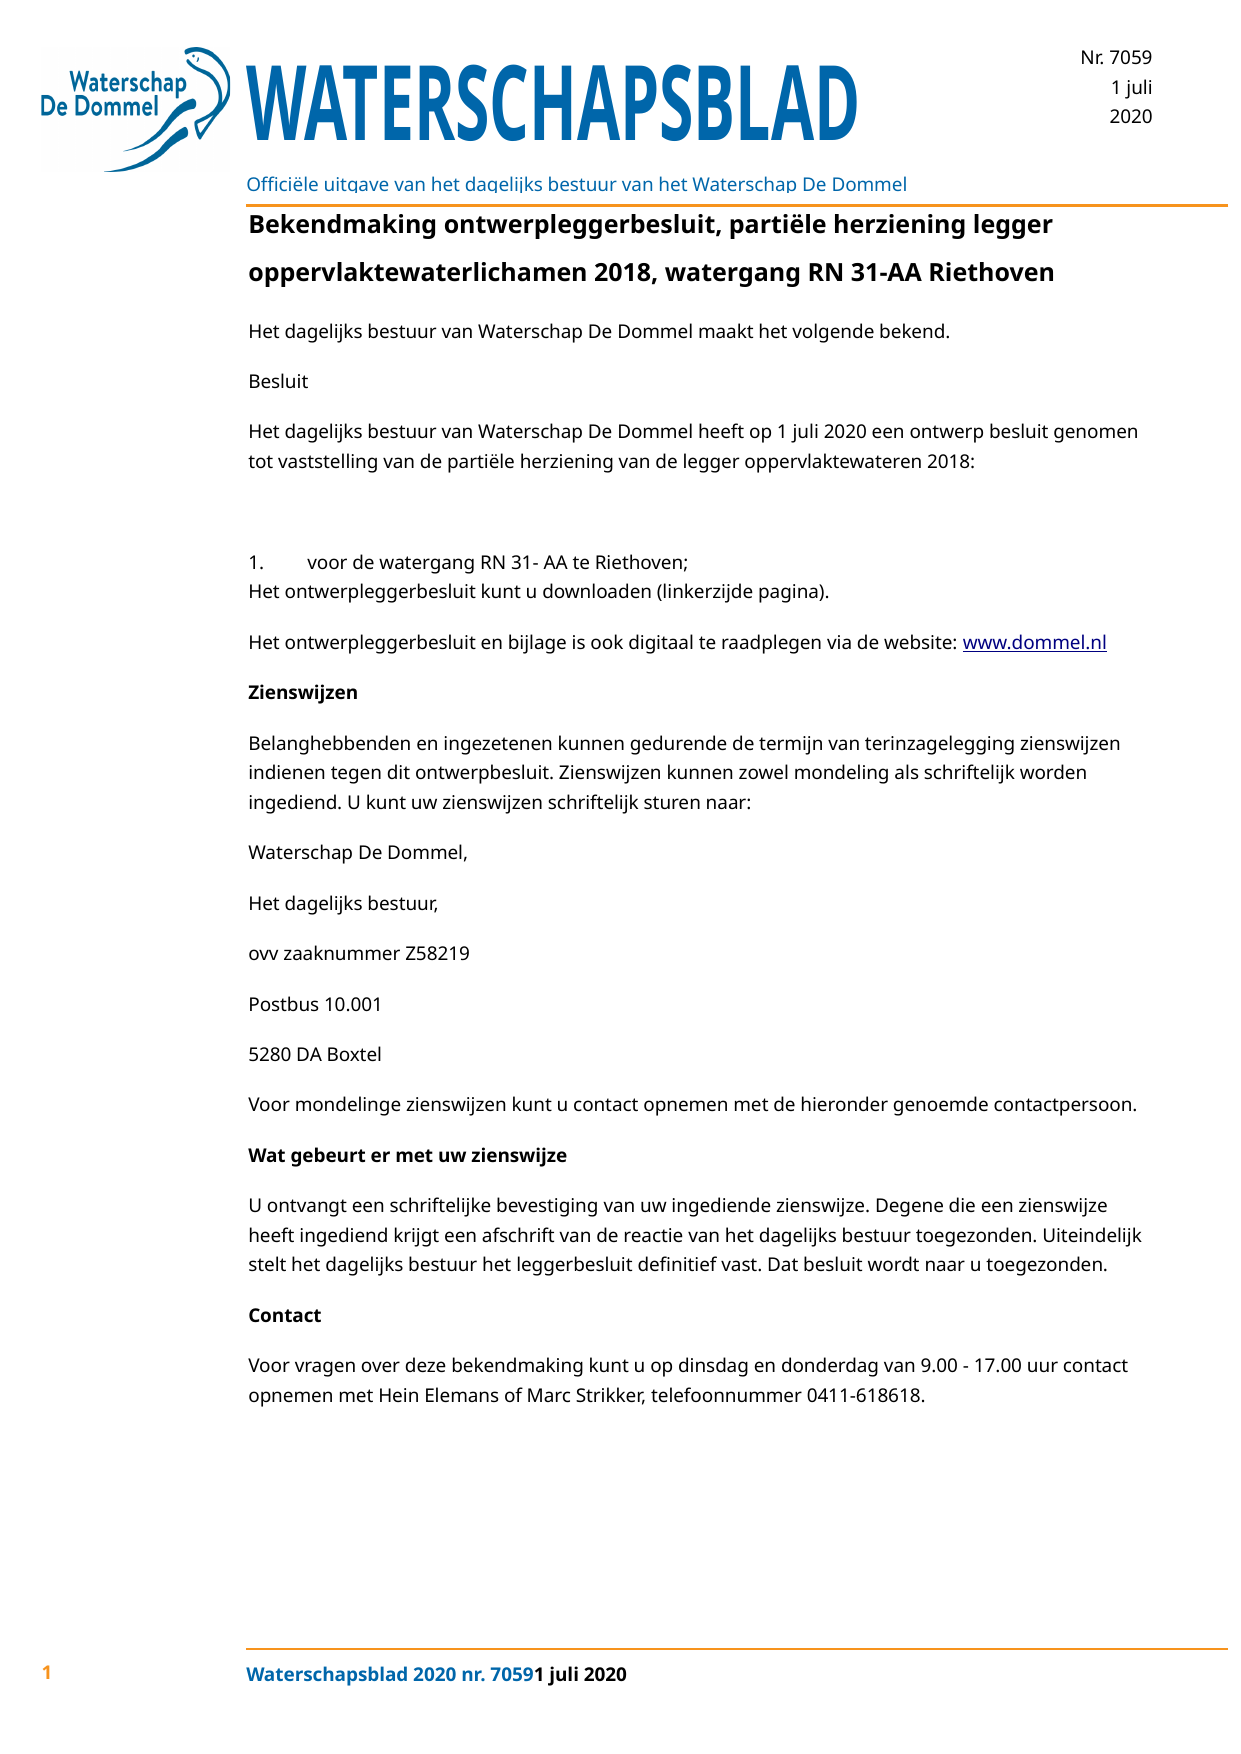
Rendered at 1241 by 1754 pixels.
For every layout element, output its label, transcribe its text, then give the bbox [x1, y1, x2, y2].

picture [204, 47, 231, 76]
picture [198, 118, 210, 131]
text Zienswijzen [248, 679, 1152, 705]
picture [45, 99, 51, 111]
text Contact [248, 1302, 1152, 1328]
text Het dagelijks bestuur, [248, 890, 1152, 916]
text Het dagelijks bestuur van Waterschap De Dommel maakt het volgende bekend. [248, 318, 1152, 344]
text Besluit [248, 368, 1152, 394]
text Wat gebeurt er met uw zienswijze [248, 1142, 1152, 1168]
text Het ontwerpleggerbesluit en bijlage is ook digitaal te raadplegen via de website: www.dommel.nl [248, 629, 1152, 655]
picture [41, 47, 231, 172]
text Het dagelijks bestuur van Waterschap De Dommel heeft op 1 juli 2020 een ontwerp besluit genomen tot vaststelling van de partiële herziening van de legger oppervlaktewateren 2018: [248, 419, 1152, 474]
text Postbus 10.001 [248, 991, 1152, 1017]
text Het ontwerpleggerbesluit kunt u downloaden (linkerzijde pagina). [248, 579, 1152, 604]
text Belanghebbenden en ingezetenen kunnen gedurende de termijn van terinzagelegging zienswijzen indienen tegen dit ontwerpbesluit. Zienswijzen kunnen zowel mondeling als schriftelijk worden ingediend. U kunt uw zienswijzen schriftelijk sturen naar: [248, 730, 1152, 815]
text Voor vragen over deze bekendmaking kunt u op dinsdag en donderdag van 9.00 - 17.00 uur contact opnemen met Hein Elemans of Marc Strikker, telefoonnummer 0411-618618. [248, 1352, 1152, 1408]
text Bekendmaking ontwerpleggerbesluit, partiële herziening legger oppervlaktewaterlichamen 2018, watergang RN 31-AA Riethoven [248, 207, 1152, 288]
list voor de watergang RN 31- AA te Riethoven; [248, 549, 1152, 575]
text Voor mondelinge zienswijzen kunt u contact opnemen met de hieronder genoemde contactpersoon. [248, 1092, 1152, 1117]
text ovv zaaknummer Z58219 [248, 940, 1152, 966]
text 5280 DA Boxtel [248, 1041, 1152, 1067]
text Waterschap De Dommel, [248, 839, 1152, 865]
text U ontvangt een schriftelijke bevestiging van uw ingediende zienswijze. Degene die een zienswijze heeft ingediend krijgt een afschrift van de reactie van het dagelijks bestuur toegezonden. Uiteindelijk stelt het dagelijks bestuur het leggerbesluit definitief vast. Dat besluit wordt naar u toegezonden. [248, 1192, 1152, 1277]
